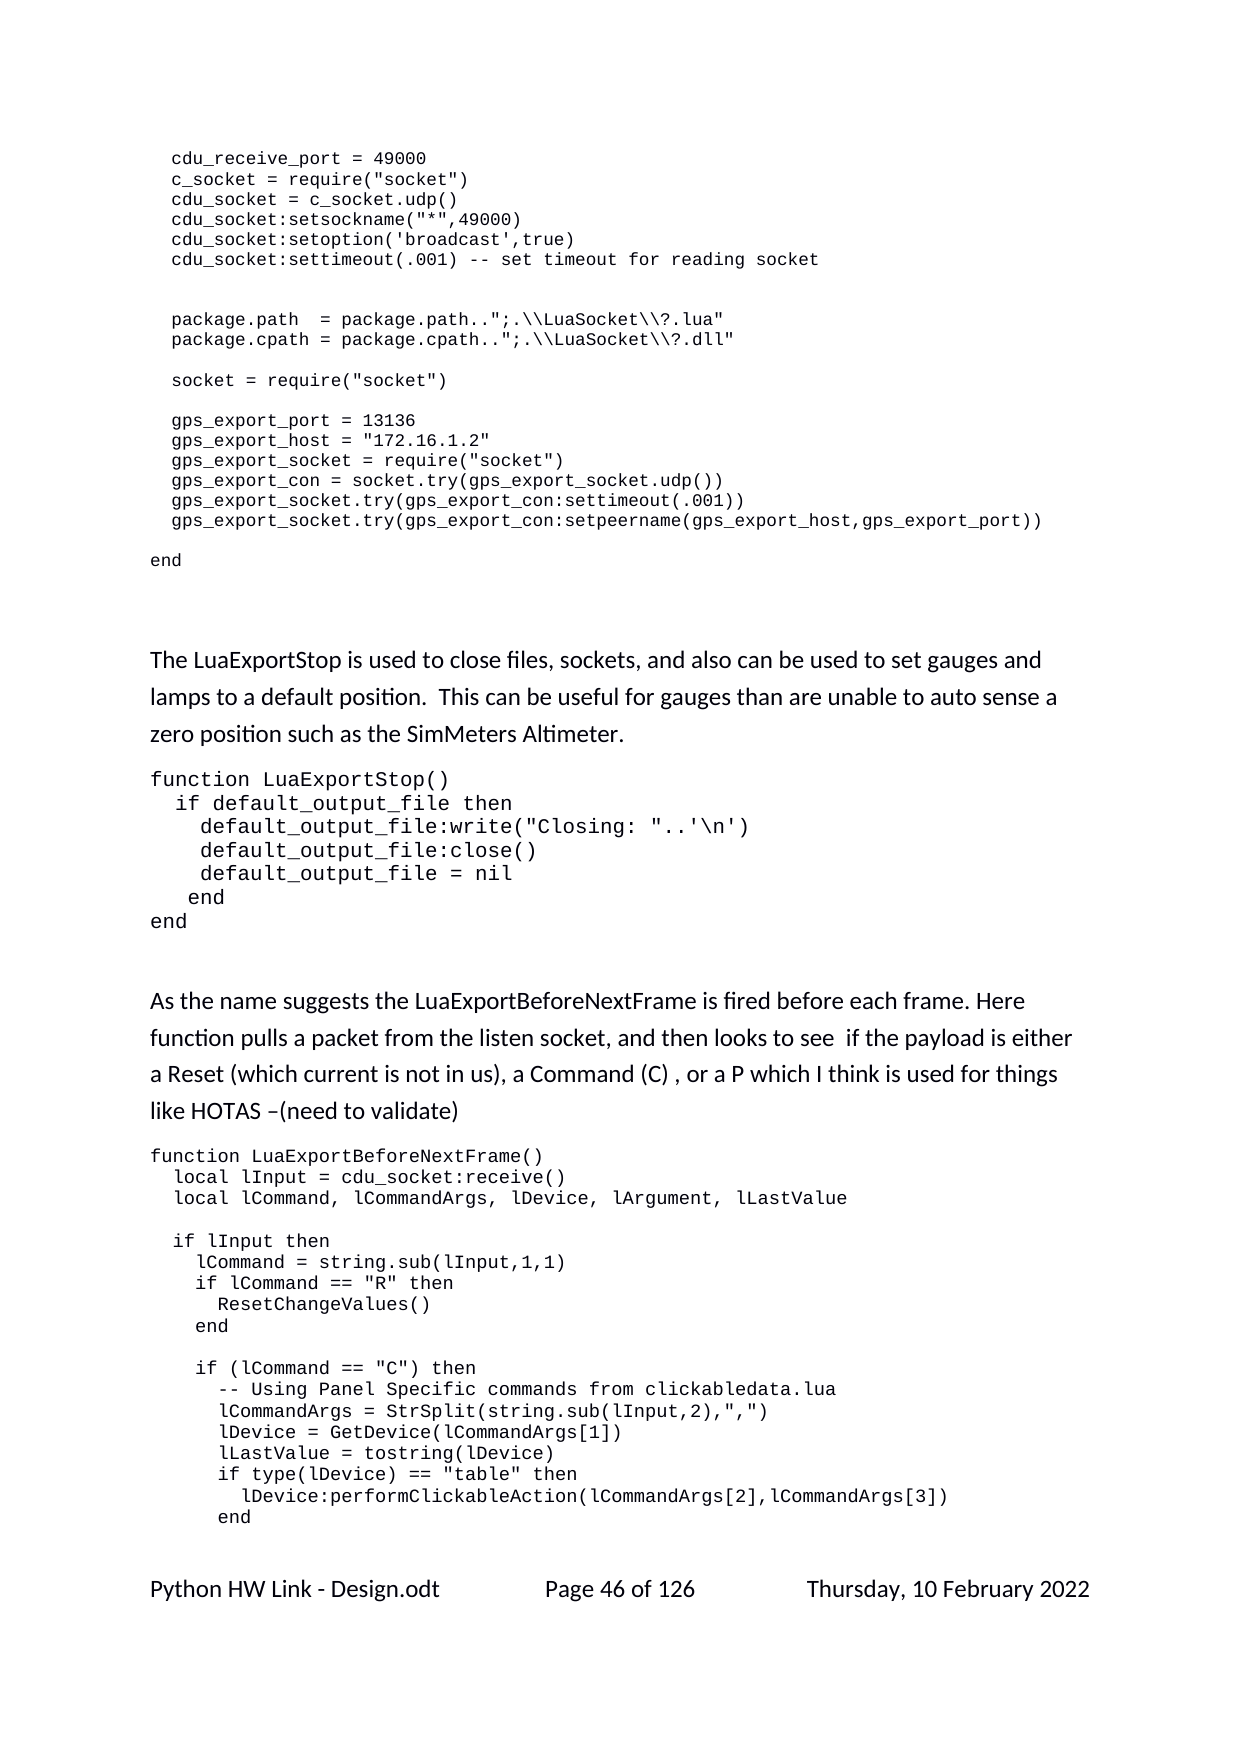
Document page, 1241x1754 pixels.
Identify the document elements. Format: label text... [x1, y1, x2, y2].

text end [150, 1316, 1090, 1338]
text end [150, 552, 1090, 572]
text lDevice = GetDevice(lCommandArgs[1]) [150, 1423, 1090, 1444]
text lCommand = string.sub(lInput,1,1) [150, 1253, 1090, 1274]
text cdu_socket:setsockname("*",49000) [150, 210, 1090, 230]
text gps_export_host = "172.16.1.2" [150, 431, 1090, 452]
text lDevice:performClickableAction(lCommandArgs[2],lCommandArgs[3]) [150, 1486, 1090, 1508]
text gps_export_socket = require("socket") [150, 452, 1090, 472]
text local lInput = cdu_socket:receive() [150, 1168, 1090, 1189]
text if default_output_file then [150, 792, 1090, 816]
text function LuaExportStop() [150, 769, 1090, 792]
text ResetChangeValues() [150, 1295, 1090, 1316]
text if type(lDevice) == "table" then [150, 1465, 1090, 1486]
text end [150, 887, 1090, 911]
text cdu_socket = c_socket.udp() [150, 190, 1090, 210]
text c_socket = require("socket") [150, 170, 1090, 190]
text package.path = package.path..";.\\LuaSocket\\?.lua" [150, 311, 1090, 331]
text socket = require("socket") [150, 371, 1090, 391]
text end [150, 1508, 1090, 1529]
text gps_export_socket.try(gps_export_con:settimeout(.001)) [150, 492, 1090, 512]
text -- Using Panel Specific commands from clickabledata.lua [150, 1380, 1090, 1401]
text lCommandArgs = StrSplit(string.sub(lInput,2),",") [150, 1401, 1090, 1423]
text default_output_file:write("Closing: "..'\n') [150, 816, 1090, 840]
text if (lCommand == "C") then [150, 1359, 1090, 1380]
text cdu_socket:settimeout(.001) -- set timeout for reading socket [150, 251, 1090, 271]
text The LuaExportStop is used to close files, sockets, and also can be used to set gauges and lamps to a default position. This can be useful for gauges than are unable to auto sense a zero position such as the SimMeters Altimeter. [150, 644, 1090, 748]
text As the name suggests the LuaExportBeforeNextFrame is fired before each frame. Here function pulls a packet from the listen socket, and then looks to see if the payload is either a Reset (which current is not in us), a Command (C) , or a P which I think is used for things like HOTAS –(need to validate) [150, 986, 1090, 1126]
text default_output_file:close() [150, 840, 1090, 863]
text cdu_receive_port = 49000 [150, 150, 1090, 170]
text default_output_file = nil [150, 863, 1090, 887]
text lLastValue = tostring(lDevice) [150, 1444, 1090, 1465]
text if lCommand == "R" then [150, 1274, 1090, 1295]
text local lCommand, lCommandArgs, lDevice, lArgument, lLastValue [150, 1189, 1090, 1210]
text gps_export_port = 13136 [150, 411, 1090, 431]
text if lInput then [150, 1231, 1090, 1253]
text cdu_socket:setoption('broadcast',true) [150, 230, 1090, 251]
text gps_export_socket.try(gps_export_con:setpeername(gps_export_host,gps_export_port)) [150, 512, 1090, 532]
text function LuaExportBeforeNextFrame() [150, 1146, 1090, 1168]
text end [150, 911, 1090, 934]
text gps_export_con = socket.try(gps_export_socket.udp()) [150, 472, 1090, 492]
text package.cpath = package.cpath..";.\\LuaSocket\\?.dll" [150, 331, 1090, 351]
